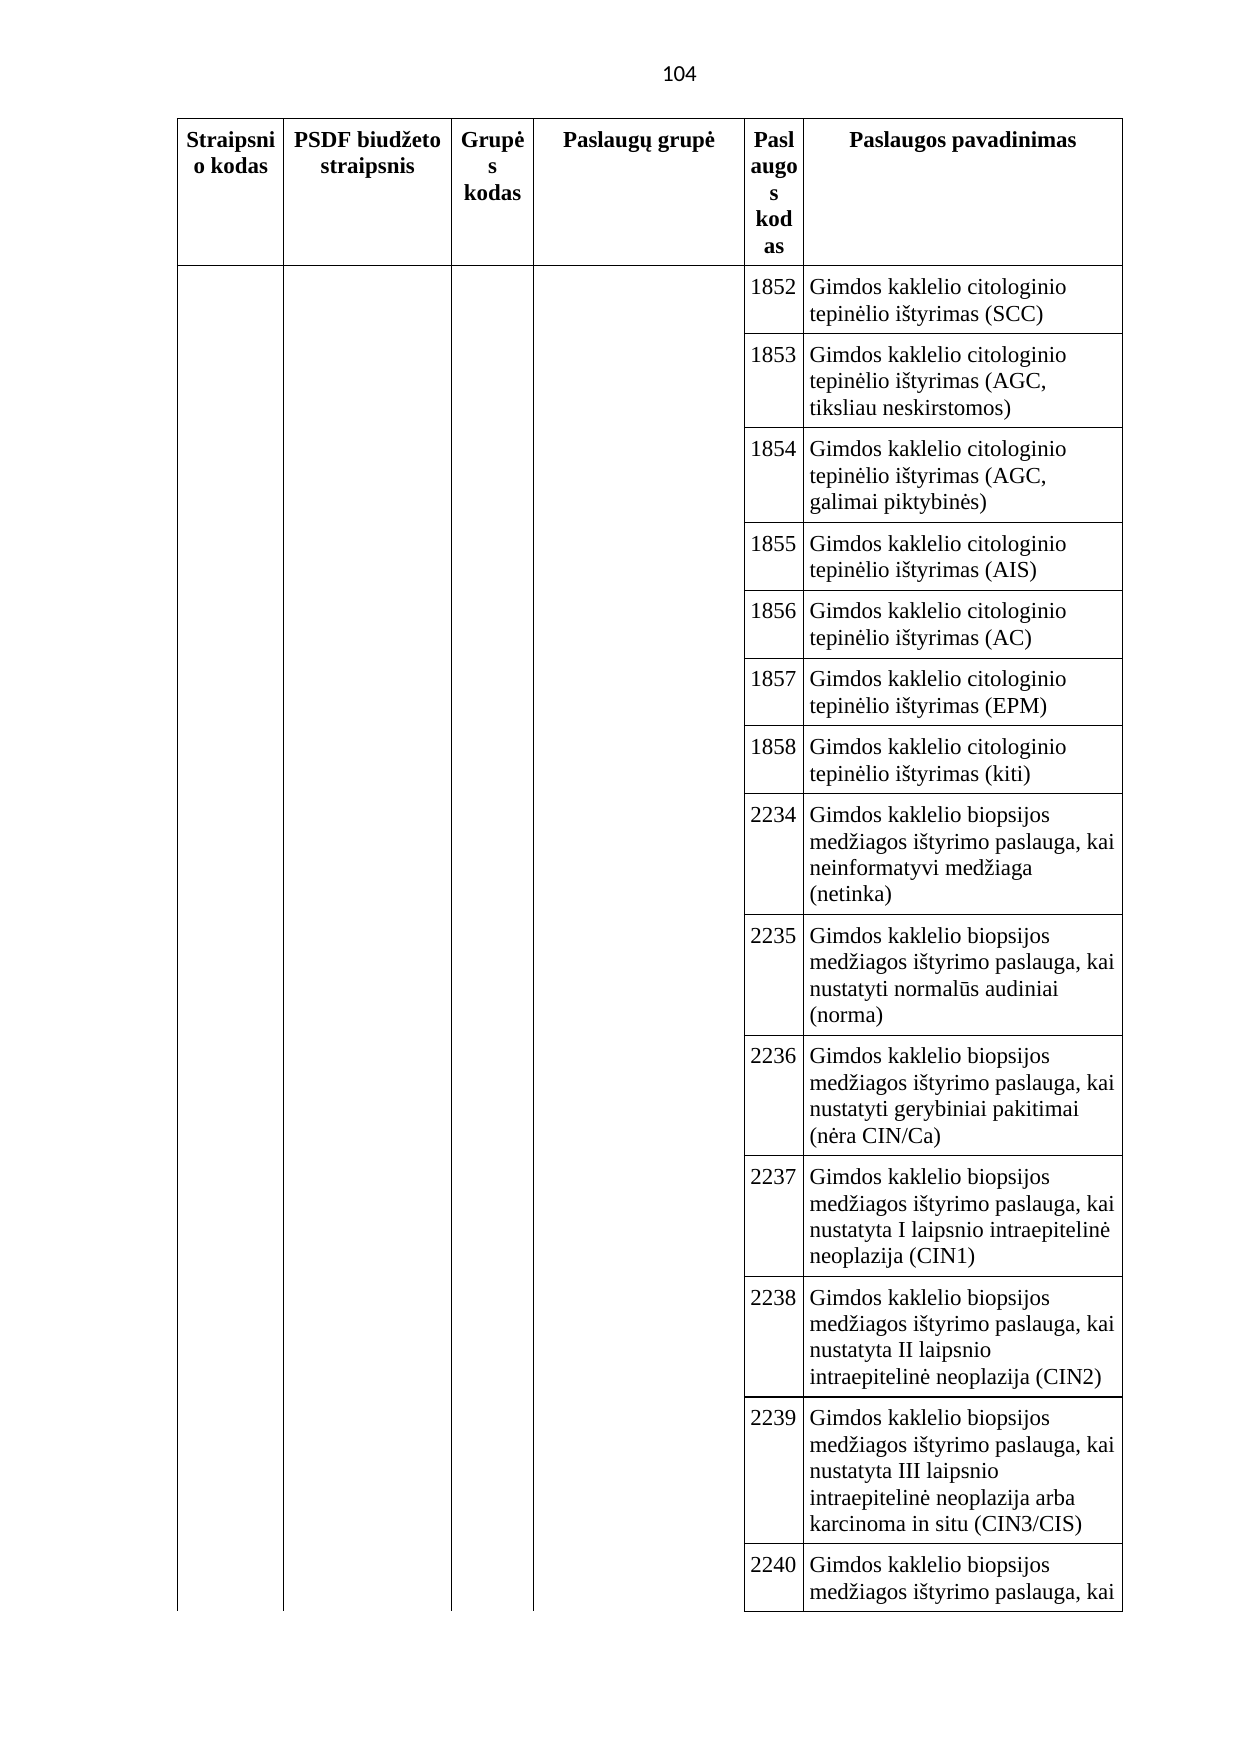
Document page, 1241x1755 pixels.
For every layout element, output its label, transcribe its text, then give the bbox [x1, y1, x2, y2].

table_cell [534, 658, 744, 725]
table_cell [534, 522, 744, 589]
table_cell Gimdos kaklelio biopsijos medžiagos ištyrimo paslauga, kai nustatyta II laipsnio intraepitelinė neoplazija (CIN2) [804, 1277, 1122, 1396]
table_cell [452, 725, 533, 793]
table_cell 2237 [745, 1156, 803, 1276]
table_cell [178, 914, 283, 1034]
table_cell [284, 590, 451, 657]
table_cell 1855 [745, 523, 803, 589]
table_cell [534, 1543, 744, 1611]
table_cell [284, 266, 451, 333]
table_cell [452, 793, 533, 914]
table_cell [178, 793, 283, 914]
table_cell [284, 658, 451, 725]
table_cell 1858 [745, 726, 803, 793]
table_cell [284, 1276, 451, 1396]
table_cell [178, 333, 283, 427]
table_cell [452, 1543, 533, 1611]
table_cell [534, 427, 744, 522]
table_cell [452, 1396, 533, 1543]
table_cell [284, 522, 451, 589]
table_cell [452, 1155, 533, 1276]
table_cell 2234 [745, 794, 803, 914]
table_cell [178, 266, 283, 333]
table_cell [284, 1155, 451, 1276]
table_cell 1853 [745, 334, 803, 427]
table_cell Gimdos kaklelio citologinio tepinėlio ištyrimas (kiti) [804, 726, 1122, 793]
table_cell Gimdos kaklelio citologinio tepinėlio ištyrimas (AC) [804, 591, 1122, 657]
table_cell [452, 333, 533, 427]
table_cell 1856 [745, 591, 803, 657]
table_cell [284, 1543, 451, 1611]
table_cell 2239 [745, 1398, 803, 1543]
table_cell Gimdos kaklelio biopsijos medžiagos ištyrimo paslauga, kai nustatyta I laipsnio intraepitelinė neoplazija (CIN1) [804, 1156, 1122, 1276]
table_cell [178, 1543, 283, 1611]
table_header Straipsnio kodas [178, 119, 283, 265]
table_header Paslaugos kodas [745, 119, 803, 265]
table_cell [534, 590, 744, 657]
table_cell [452, 658, 533, 725]
table_cell [178, 1276, 283, 1396]
table_cell [452, 427, 533, 522]
table_cell [452, 266, 533, 333]
table_cell [178, 1155, 283, 1276]
table_header Grupės kodas [452, 119, 533, 265]
table_cell Gimdos kaklelio citologinio tepinėlio ištyrimas (AGC, tiksliau neskirstomos) [804, 334, 1122, 427]
table_cell Gimdos kaklelio citologinio tepinėlio ištyrimas (AGC, galimai piktybinės) [804, 428, 1122, 522]
table_cell [284, 333, 451, 427]
table_cell [534, 266, 744, 333]
table_cell [534, 1396, 744, 1543]
table_cell [178, 725, 283, 793]
table_cell [178, 590, 283, 657]
table_cell 2236 [745, 1036, 803, 1155]
table_cell [534, 1155, 744, 1276]
table_cell Gimdos kaklelio biopsijos medžiagos ištyrimo paslauga, kai nustatyti normalūs audiniai (norma) [804, 915, 1122, 1034]
table_cell [284, 1035, 451, 1155]
table_cell [178, 658, 283, 725]
table_cell [178, 1396, 283, 1543]
table_cell [534, 793, 744, 914]
table_cell [534, 914, 744, 1034]
table_cell [452, 590, 533, 657]
table_cell 1857 [745, 659, 803, 725]
table_cell [178, 522, 283, 589]
table_cell Gimdos kaklelio biopsijos medžiagos ištyrimo paslauga, kai neinformatyvi medžiaga (netinka) [804, 794, 1122, 914]
table_cell 2240 [745, 1544, 803, 1611]
table_cell [534, 1276, 744, 1396]
table_cell [178, 427, 283, 522]
table_cell [452, 914, 533, 1034]
table_cell 2235 [745, 915, 803, 1034]
table_cell 2238 [745, 1277, 803, 1396]
table_cell [178, 1035, 283, 1155]
table_cell [284, 793, 451, 914]
table_cell [284, 427, 451, 522]
table_cell 1854 [745, 428, 803, 522]
table_cell [284, 1396, 451, 1543]
table_header Paslaugų grupė [534, 119, 744, 265]
table_cell Gimdos kaklelio biopsijos medžiagos ištyrimo paslauga, kai nustatyta III laipsnio intraepitelinė neoplazija arba karcinoma in situ (CIN3/CIS) [804, 1398, 1122, 1543]
table_cell [452, 1035, 533, 1155]
table_cell Gimdos kaklelio citologinio tepinėlio ištyrimas (AIS) [804, 523, 1122, 589]
table_header Paslaugos pavadinimas [804, 119, 1122, 265]
table_cell [452, 522, 533, 589]
table_cell [534, 1035, 744, 1155]
table_header PSDF biudžeto straipsnis [284, 119, 451, 265]
table_cell [534, 725, 744, 793]
table_cell Gimdos kaklelio biopsijos medžiagos ištyrimo paslauga, kai nustatyti gerybiniai pakitimai (nėra CIN/Ca) [804, 1036, 1122, 1155]
table_cell [534, 333, 744, 427]
table_cell [284, 914, 451, 1034]
table_cell 1852 [745, 266, 803, 333]
table_cell Gimdos kaklelio citologinio tepinėlio ištyrimas (SCC) [804, 266, 1122, 333]
table_cell [284, 725, 451, 793]
table_cell [452, 1276, 533, 1396]
table_cell Gimdos kaklelio biopsijos medžiagos ištyrimo paslauga, kai [804, 1544, 1122, 1611]
table_cell Gimdos kaklelio citologinio tepinėlio ištyrimas (EPM) [804, 659, 1122, 725]
